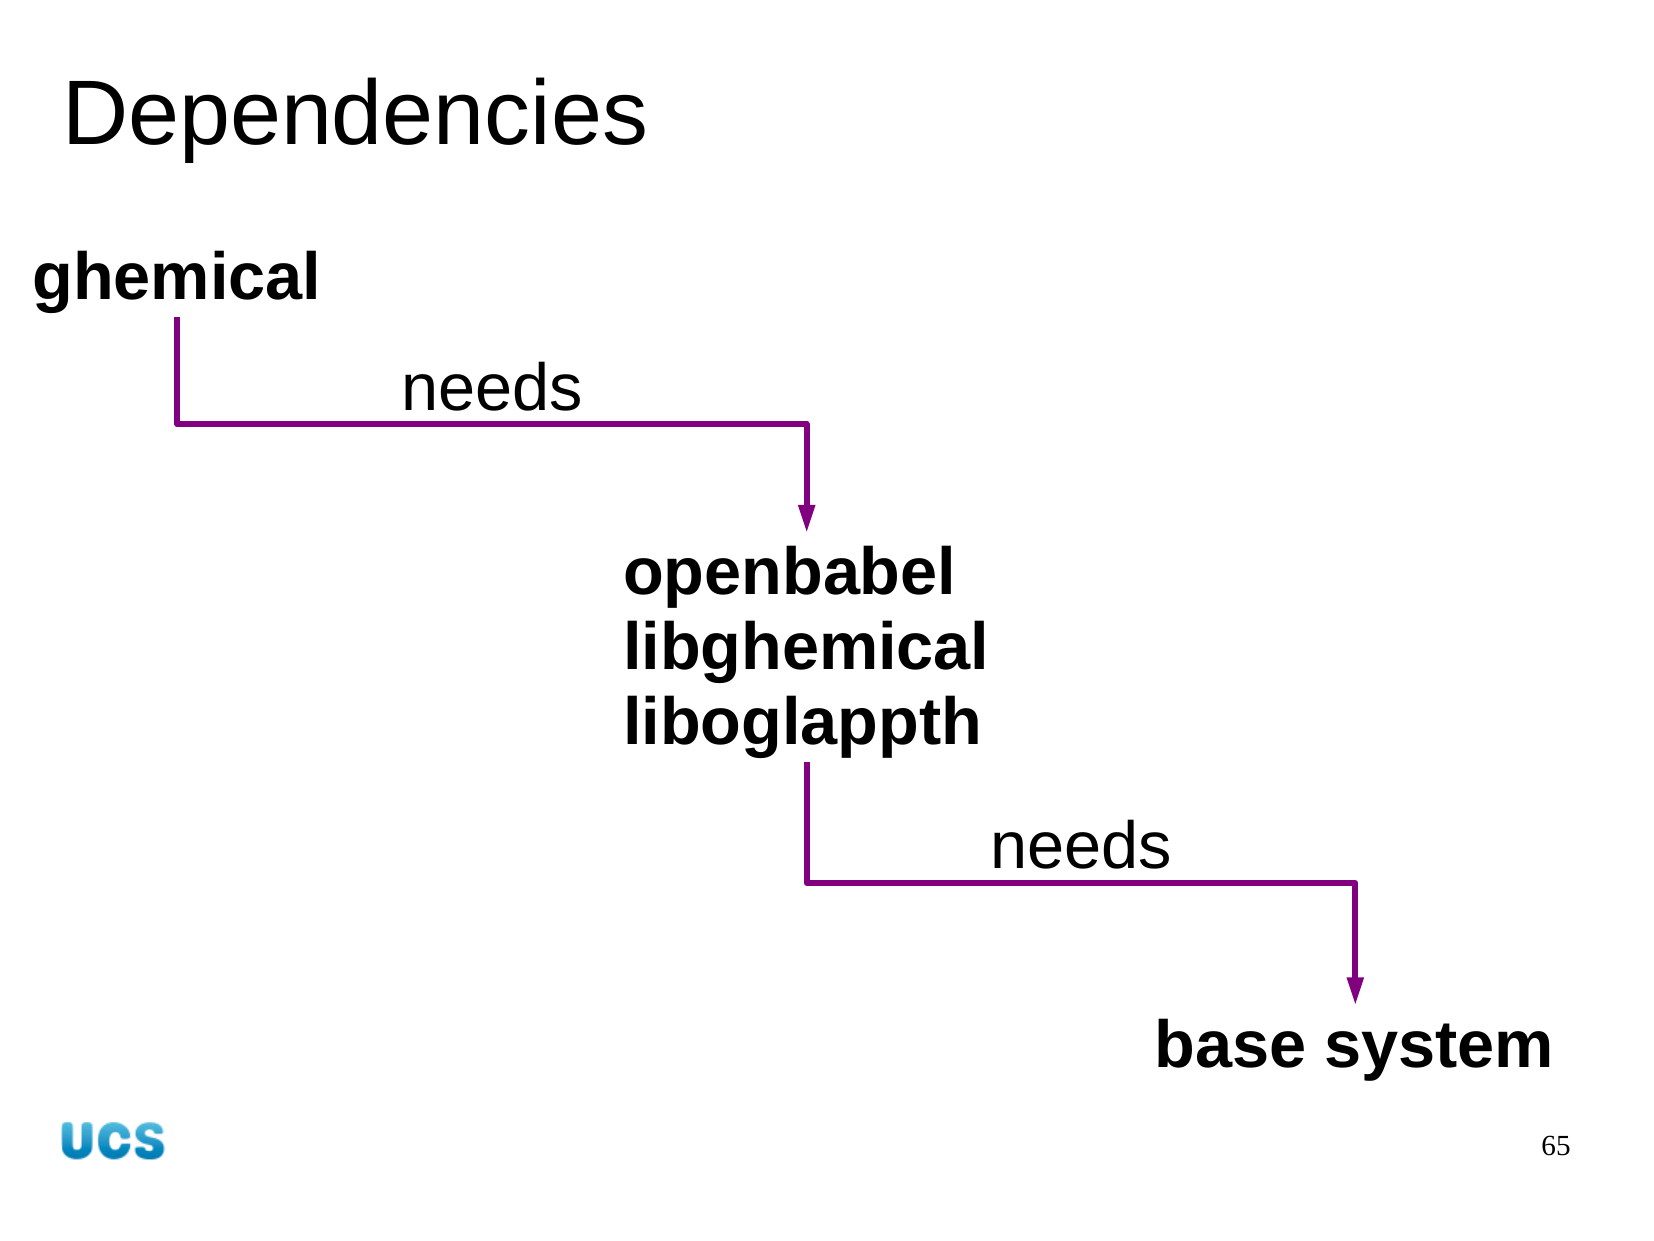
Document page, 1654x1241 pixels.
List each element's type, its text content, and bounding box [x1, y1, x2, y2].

text_box Dependencies [59, 59, 652, 168]
picture [61, 1121, 165, 1161]
text_box base system [1151, 1003, 1560, 1085]
text_box ghemical [29, 236, 326, 317]
text_box openbabel libghemical liboglappth [620, 531, 994, 762]
